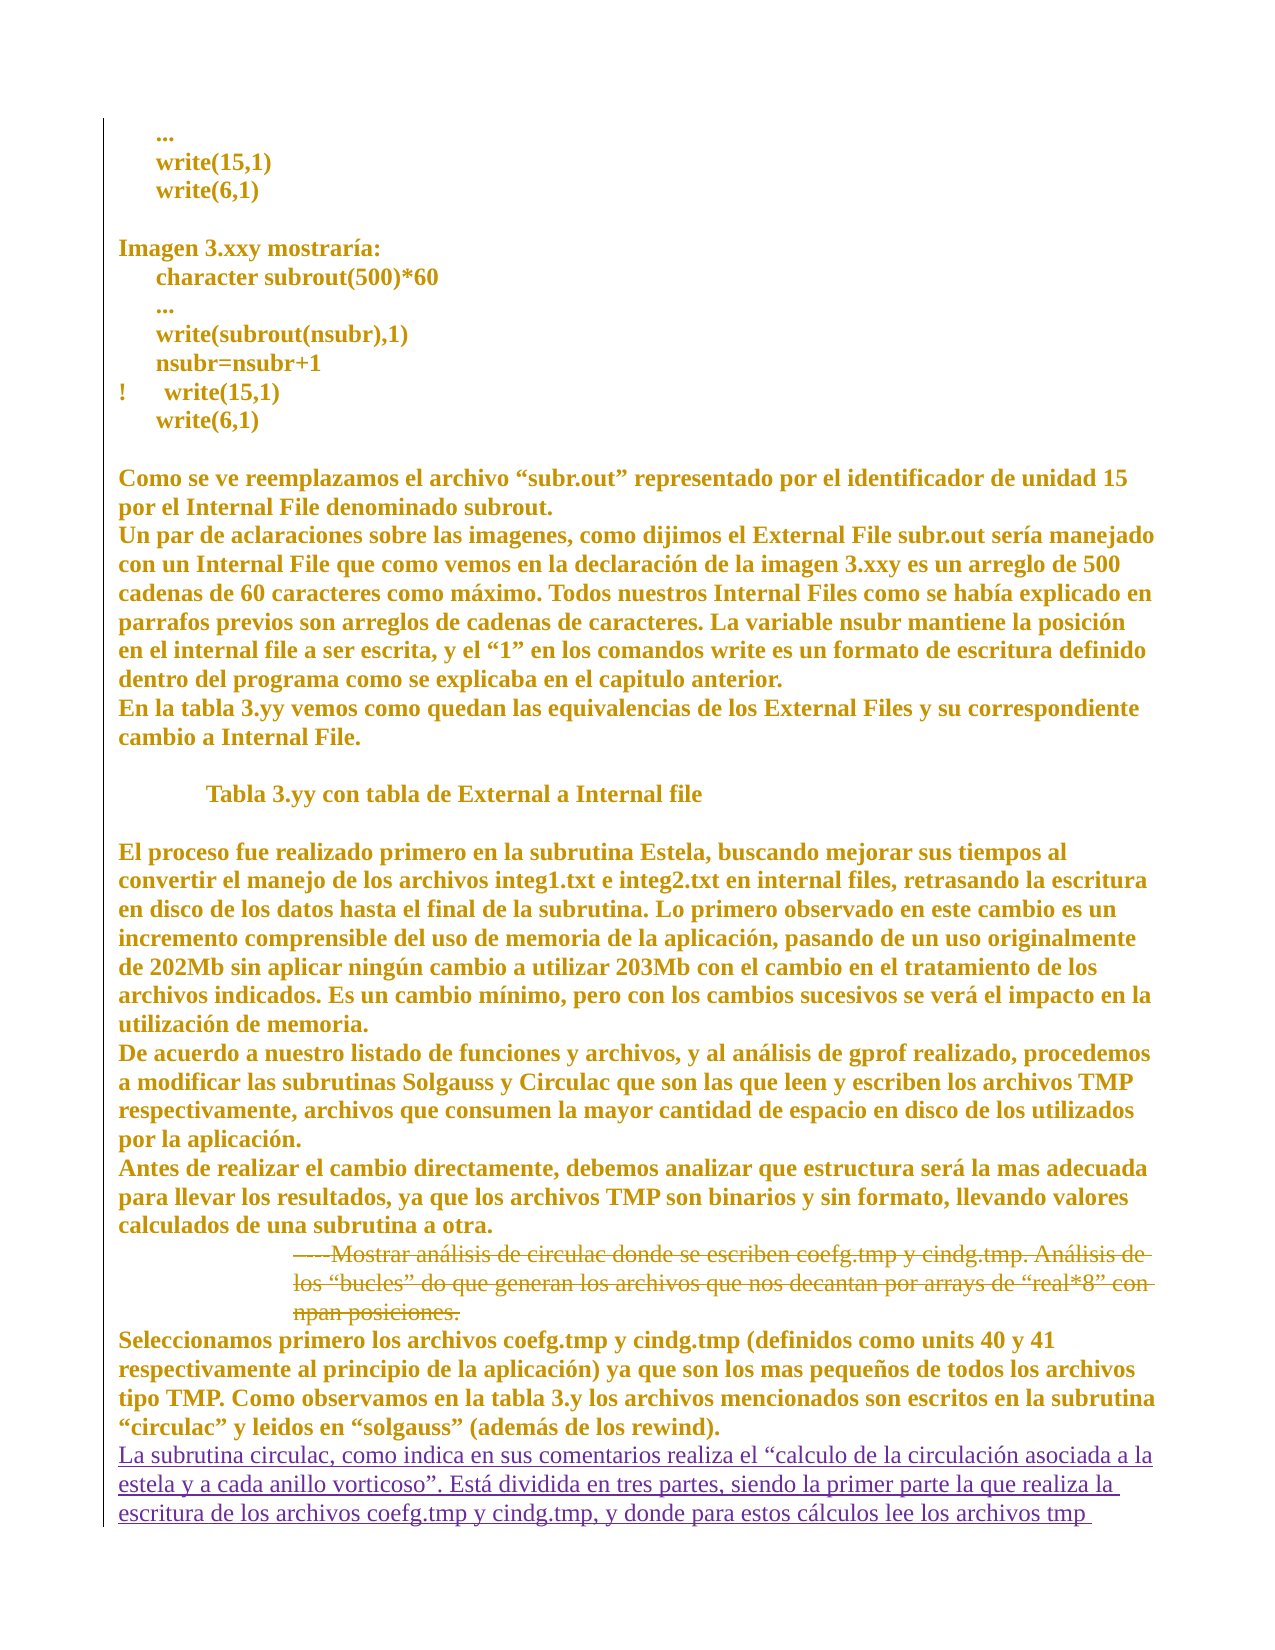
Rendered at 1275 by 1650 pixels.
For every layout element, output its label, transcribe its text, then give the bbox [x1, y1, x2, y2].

text character subrout(500)*60 [118, 262, 1157, 291]
text ! write(15,1) [118, 377, 1157, 406]
text El proceso fue realizado primero en la subrutina Estela, buscando mejorar sus tiempos al convertir el manejo de los archivos integ1.txt e integ2.txt en internal files, retrasando la escritura en disco de los datos hasta el final de la subrutina. Lo primero observado en este cambio es un incremento comprensible del uso de memoria de la aplicación, pasando de un uso originalmente de 202Mb sin aplicar ningún cambio a utilizar 203Mb con el cambio en el tratamiento de los archivos indicados. Es un cambio mínimo, pero con los cambios sucesivos se verá el impacto en la utilización de memoria. [118, 837, 1157, 1038]
text write(6,1) [118, 176, 1157, 204]
text Seleccionamos primero los archivos coefg.tmp y cindg.tmp (definidos como units 40 y 41 respectivamente al principio de la aplicación) ya que son los mas pequeños de todos los archivos tipo TMP. Como observamos en la tabla 3.y los archivos mencionados son escritos en la subrutina “circulac” y leidos en “solgauss” (además de los rewind). [118, 1326, 1157, 1441]
text nsubr=nsubr+1 [118, 348, 1157, 377]
text Como se ve reemplazamos el archivo “subr.out” representado por el identificador de unidad 15 por el Internal File denominado subrout. [118, 463, 1157, 521]
text write(subrout(nsubr),1) [118, 319, 1157, 348]
text La subrutina circulac, como indica en sus comentarios realiza el “calculo de la circulación asociada a la estela y a cada anillo vorticoso”. Está dividida en tres partes, siendo la primer parte la que realiza la escritura de los archivos coefg.tmp y cindg.tmp, y donde para estos cálculos lee los archivos tmp [118, 1441, 1157, 1527]
text Tabla 3.yy con tabla de External a Internal file [118, 779, 1157, 808]
text write(6,1) [118, 406, 1157, 434]
text write(15,1) [118, 147, 1157, 176]
text En la tabla 3.yy vemos como quedan las equivalencias de los External Files y su correspondiente cambio a Internal File. [118, 693, 1157, 751]
text ... [118, 291, 1157, 319]
text Antes de realizar el cambio directamente, debemos analizar que estructura será la mas adecuada para llevar los resultados, ya que los archivos TMP son binarios y sin formato, llevando valores calculados de una subrutina a otra. [118, 1153, 1157, 1239]
text ... [118, 118, 1157, 147]
text Un par de aclaraciones sobre las imagenes, como dijimos el External File subr.out sería manejado con un Internal File que como vemos en la declaración de la imagen 3.xxy es un arreglo de 500 cadenas de 60 caracteres como máximo. Todos nuestros Internal Files como se había explicado en parrafos previos son arreglos de cadenas de caracteres. La variable nsubr mantiene la posición en el internal file a ser escrita, y el “1” en los comandos write es un formato de escritura definido dentro del programa como se explicaba en el capitulo anterior. [118, 521, 1157, 693]
text De acuerdo a nuestro listado de funciones y archivos, y al análisis de gprof realizado, procedemos a modificar las subrutinas Solgauss y Circulac que son las que leen y escriben los archivos TMP respectivamente, archivos que consumen la mayor cantidad de espacio en disco de los utilizados por la aplicación. [118, 1038, 1157, 1153]
text Imagen 3.xxy mostraría: [118, 233, 1157, 262]
